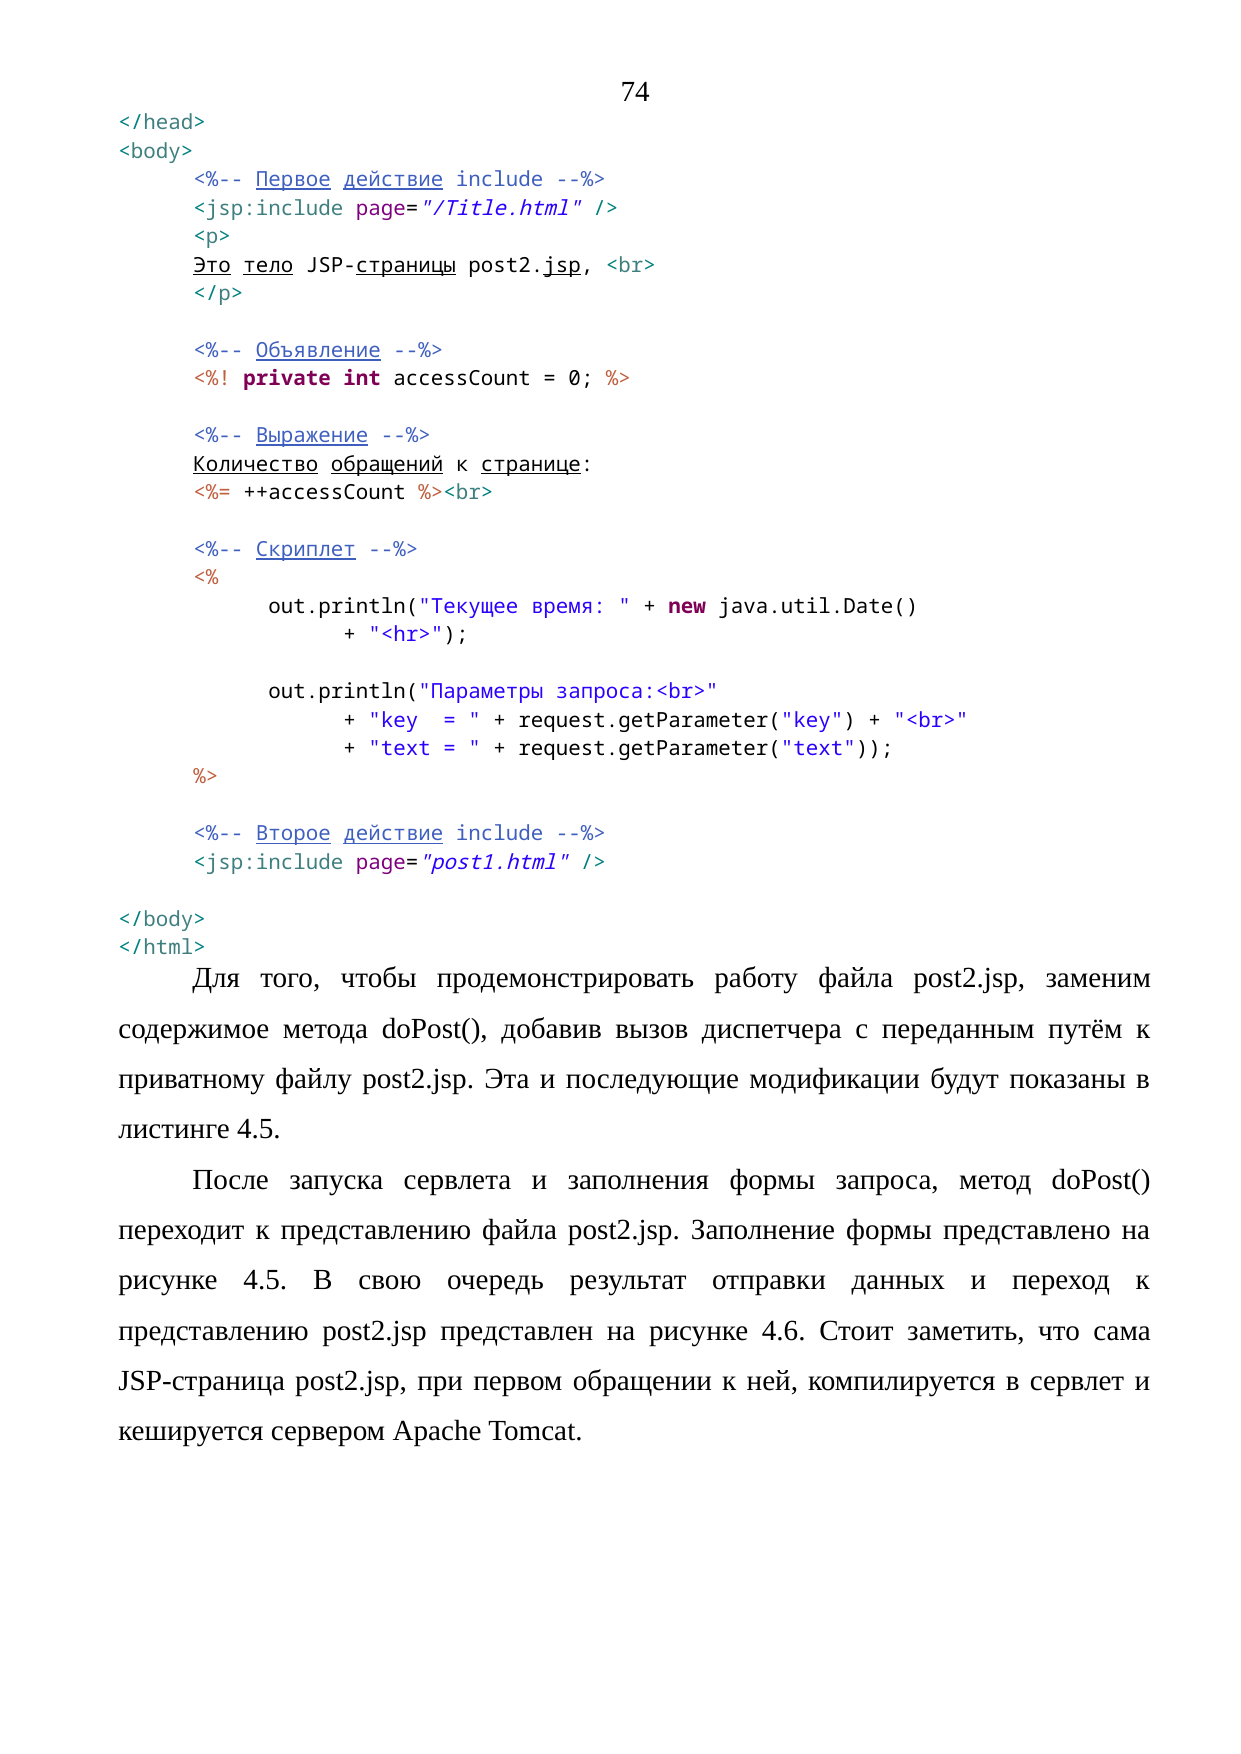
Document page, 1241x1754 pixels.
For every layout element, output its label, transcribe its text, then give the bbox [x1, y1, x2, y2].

text <%! private int accessCount = 0; %> [118, 363, 1152, 392]
text <% [118, 562, 1152, 591]
text %> [118, 762, 1152, 790]
text Для того, чтобы продемонстрировать работу файла post2.jsp, заменим содержимое метода doPost(), добавив вызов диспетчера с переданным путём к приватному файлу post2.jsp. Эта и последующие модификации будут показаны в листинге 4.5. [118, 961, 1152, 1145]
text <jsp:include page="/Title.html" /> [118, 193, 1152, 221]
text <%-- Скриплет --%> [118, 534, 1152, 562]
text <%-- Первое действие include --%> [118, 164, 1152, 193]
text Это тело JSP-страницы post2.jsp, <br> [118, 250, 1152, 278]
text </head> [118, 107, 1152, 136]
text + "<hr>"); [118, 619, 1152, 648]
text <%-- Выражение --%> [118, 420, 1152, 449]
text <%-- Второе действие include --%> [118, 818, 1152, 847]
text Количество обращений к странице: [118, 449, 1152, 477]
text <%-- Объявление --%> [118, 335, 1152, 363]
text out.println("Параметры запроса:<br>" [118, 676, 1152, 705]
text <p> [118, 221, 1152, 250]
text out.println("Текущее время: " + new java.util.Date() [118, 591, 1152, 619]
text + "key = " + request.getParameter("key") + "<br>" [118, 705, 1152, 733]
text + "text = " + request.getParameter("text")); [118, 733, 1152, 762]
text <%= ++accessCount %><br> [118, 477, 1152, 506]
text </body> [118, 904, 1152, 932]
text </p> [118, 278, 1152, 307]
text После запуска сервлета и заполнения формы запроса, метод doPost() переходит к представлению файла post2.jsp. Заполнение формы представлено на рисунке 4.5. В свою очередь результат отправки данных и переход к представлению post2.jsp представлен на рисунке 4.6. Стоит заметить, что сама JSP-страница post2.jsp, при первом обращении к ней, компилируется в сервлет и кешируется сервером Apache Tomcat. [118, 1162, 1152, 1447]
text </html> [118, 932, 1152, 961]
text <body> [118, 136, 1152, 164]
text <jsp:include page="post1.html" /> [118, 847, 1152, 875]
